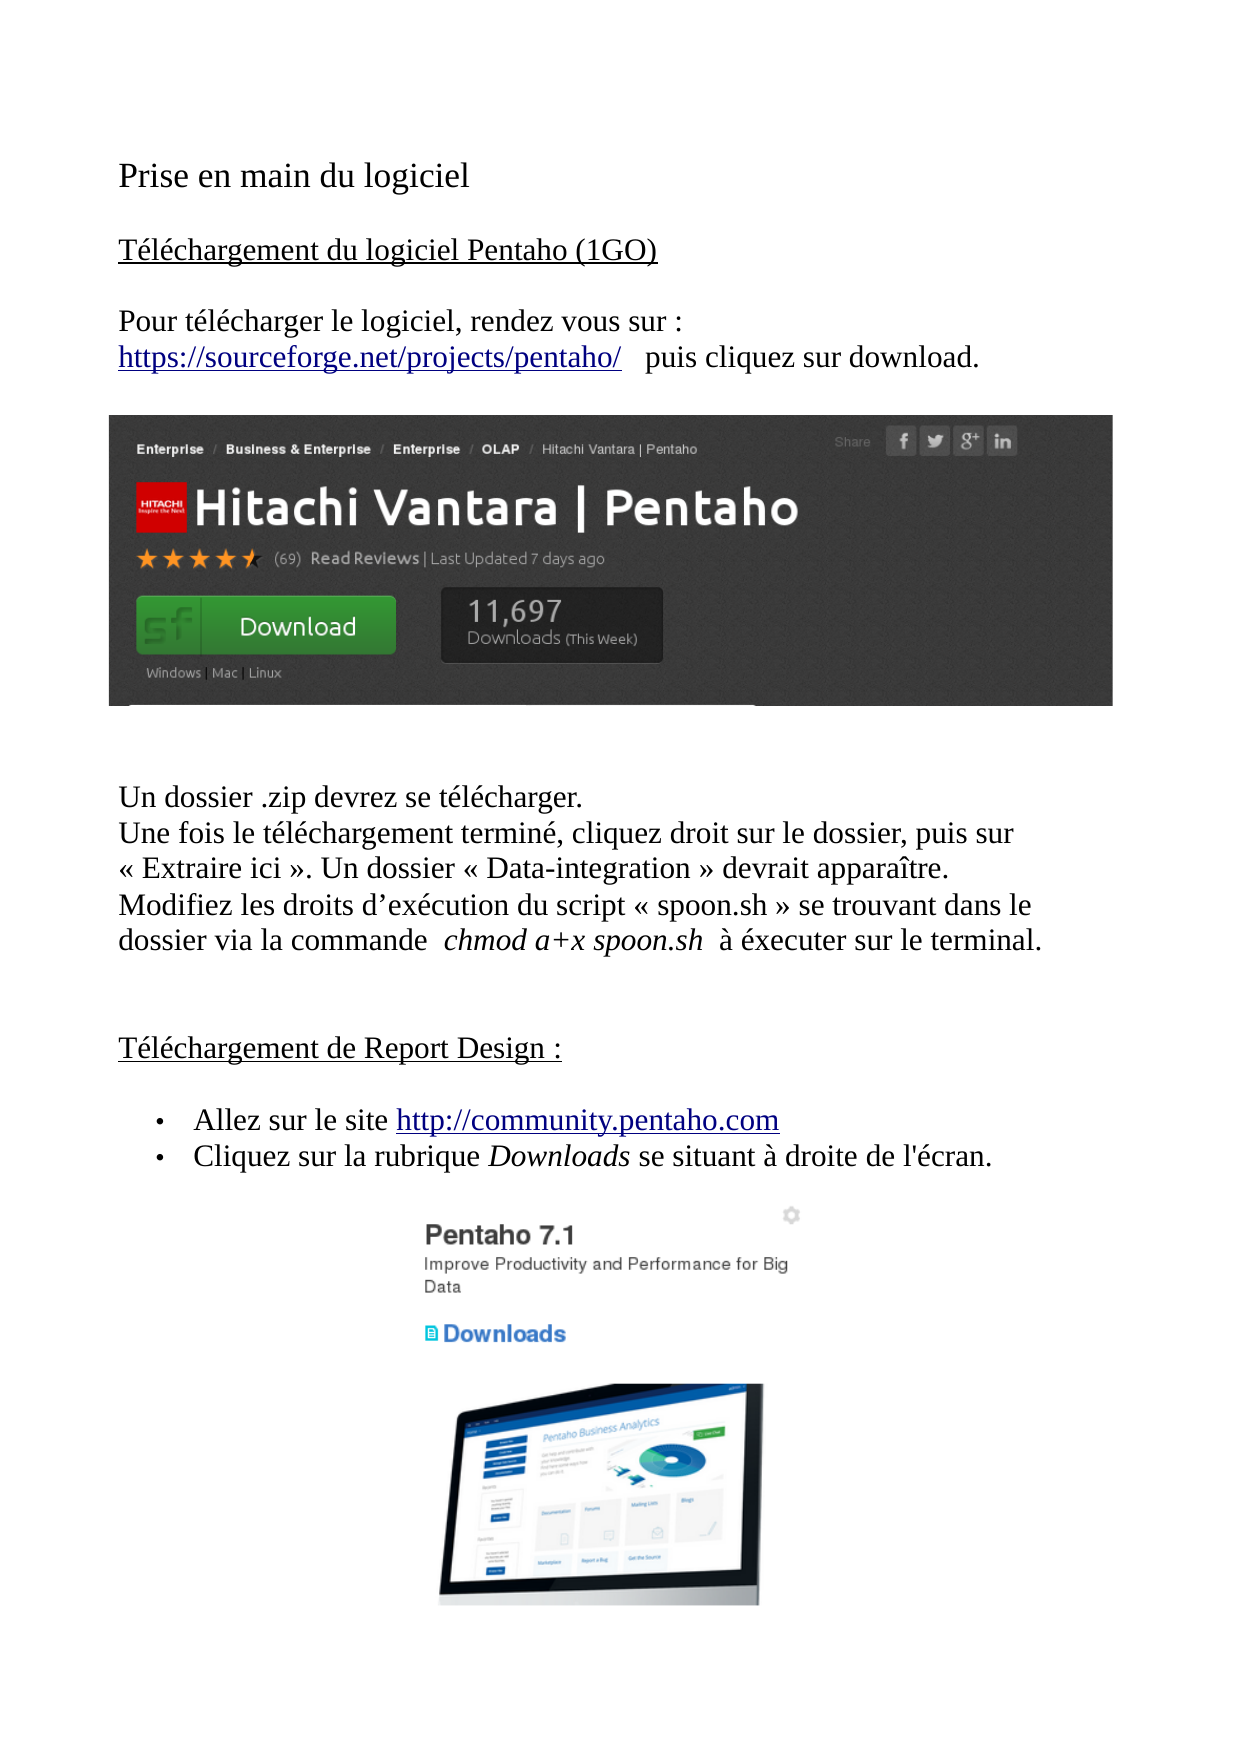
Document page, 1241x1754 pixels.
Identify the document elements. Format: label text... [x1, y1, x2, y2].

text Téléchargement de Report Design : [118, 1029, 1122, 1065]
list Allez sur le site http://community.pentaho.com [156, 1101, 1122, 1137]
text Pour télécharger le logiciel, rendez vous sur : https://sourceforge.net/projects/pentaho/ puis cliquez sur download. [118, 303, 1122, 374]
text Un dossier .zip devrez se télécharger. [118, 778, 1122, 814]
text Téléchargement du logiciel Pentaho (1GO) [118, 231, 1122, 267]
text Prise en main du logiciel [118, 154, 1122, 195]
picture [108, 415, 1113, 706]
text Une fois le téléchargement terminé, cliquez droit sur le dossier, puis sur « Extraire ici ». Un dossier « Data-integration » devrait apparaître. [118, 814, 1122, 886]
text Modifiez les droits d’exécution du script « spoon.sh » se trouvant dans le dossier via la commande chmod a+x spoon.sh à éxecuter sur le terminal. [118, 886, 1122, 958]
list Cliquez sur la rubrique Downloads se situant à droite de l'écran. [156, 1137, 1122, 1173]
picture [409, 1199, 805, 1641]
